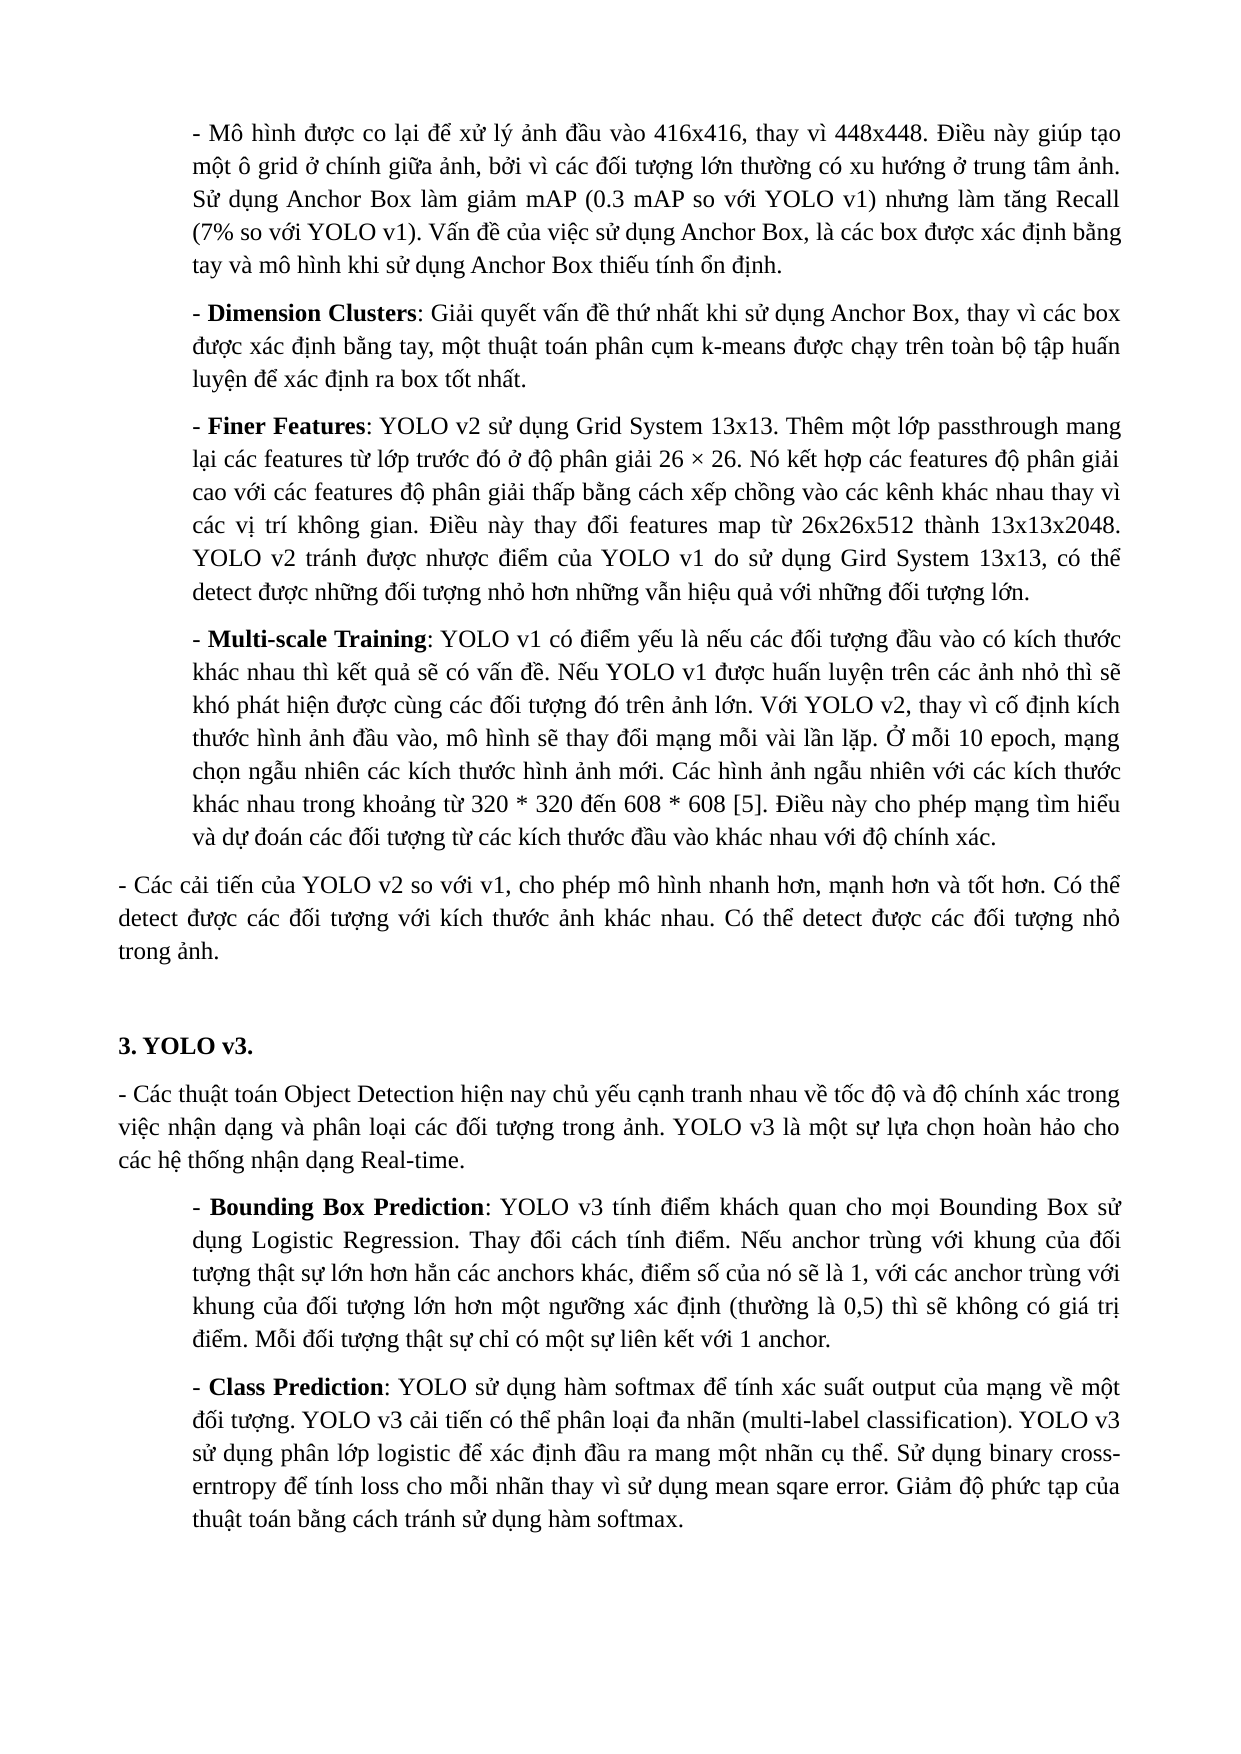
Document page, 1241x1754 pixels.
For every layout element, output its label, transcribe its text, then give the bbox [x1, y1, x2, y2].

text - Multi-scale Training: YOLO v1 có điểm yếu là nếu các đối tượng đầu vào có kích thước khác nhau thì kết quả sẽ có vấn đề. Nếu YOLO v1 được huấn luyện trên các ảnh nhỏ thì sẽ khó phát hiện được cùng các đối tượng đó trên ảnh lớn. Với YOLO v2, thay vì cố định kích thước hình ảnh đầu vào, mô hình sẽ thay đổi mạng mỗi vài lần lặp. Ở mỗi 10 epoch, mạng chọn ngẫu nhiên các kích thước hình ảnh mới. Các hình ảnh ngẫu nhiên với các kích thước khác nhau trong khoảng từ 320 * 320 đến 608 * 608 [5]. Điều này cho phép mạng tìm hiểu và dự đoán các đối tượng từ các kích thước đầu vào khác nhau với độ chính xác. [192, 624, 1122, 851]
text - Bounding Box Prediction: YOLO v3 tính điểm khách quan cho mọi Bounding Box sử dụng Logistic Regression. Thay đổi cách tính điểm. Nếu anchor trùng với khung của đối tượng thật sự lớn hơn hẳn các anchors khác, điểm số của nó sẽ là 1, với các anchor trùng với khung của đối tượng lớn hơn một ngưỡng xác định (thường là 0,5) thì sẽ không có giá trị điểm. Mỗi đối tượng thật sự chỉ có một sự liên kết với 1 anchor. [192, 1192, 1122, 1353]
text - Các cải tiến của YOLO v2 so với v1, cho phép mô hình nhanh hơn, mạnh hơn và tốt hơn. Có thể detect được các đối tượng với kích thước ảnh khác nhau. Có thể detect được các đối tượng nhỏ trong ảnh. [118, 870, 1122, 965]
text - Class Prediction: YOLO sử dụng hàm softmax để tính xác suất output của mạng về một đối tượng. YOLO v3 cải tiến có thể phân loại đa nhãn (multi-label classification). YOLO v3 sử dụng phân lớp logistic để xác định đầu ra mang một nhãn cụ thể. Sử dụng binary cross-erntropy để tính loss cho mỗi nhãn thay vì sử dụng mean sqare error. Giảm độ phức tạp của thuật toán bằng cách tránh sử dụng hàm softmax. [192, 1372, 1122, 1533]
text - Mô hình được co lại để xử lý ảnh đầu vào 416x416, thay vì 448x448. Điều này giúp tạo một ô grid ở chính giữa ảnh, bởi vì các đối tượng lớn thường có xu hướng ở trung tâm ảnh. Sử dụng Anchor Box làm giảm mAP (0.3 mAP so với YOLO v1) nhưng làm tăng Recall (7% so với YOLO v1). Vấn đề của việc sử dụng Anchor Box, là các box được xác định bằng tay và mô hình khi sử dụng Anchor Box thiếu tính ổn định. [192, 118, 1122, 279]
text 3. YOLO v3. [118, 1031, 1122, 1060]
text - Các thuật toán Object Detection hiện nay chủ yếu cạnh tranh nhau về tốc độ và độ chính xác trong việc nhận dạng và phân loại các đối tượng trong ảnh. YOLO v3 là một sự lựa chọn hoàn hảo cho các hệ thống nhận dạng Real-time. [118, 1079, 1122, 1173]
text - Finer Features: YOLO v2 sử dụng Grid System 13x13. Thêm một lớp passthrough mang lại các features từ lớp trước đó ở độ phân giải 26 × 26. Nó kết hợp các features độ phân giải cao với các features độ phân giải thấp bằng cách xếp chồng vào các kênh khác nhau thay vì các vị trí không gian. Điều này thay đổi features map từ 26x26x512 thành 13x13x2048. YOLO v2 tránh được nhược điểm của YOLO v1 do sử dụng Gird System 13x13, có thể detect được những đối tượng nhỏ hơn những vẫn hiệu quả với những đối tượng lớn. [192, 411, 1122, 605]
text - Dimension Clusters: Giải quyết vấn đề thứ nhất khi sử dụng Anchor Box, thay vì các box được xác định bằng tay, một thuật toán phân cụm k-means được chạy trên toàn bộ tập huấn luyện để xác định ra box tốt nhất. [192, 298, 1122, 393]
